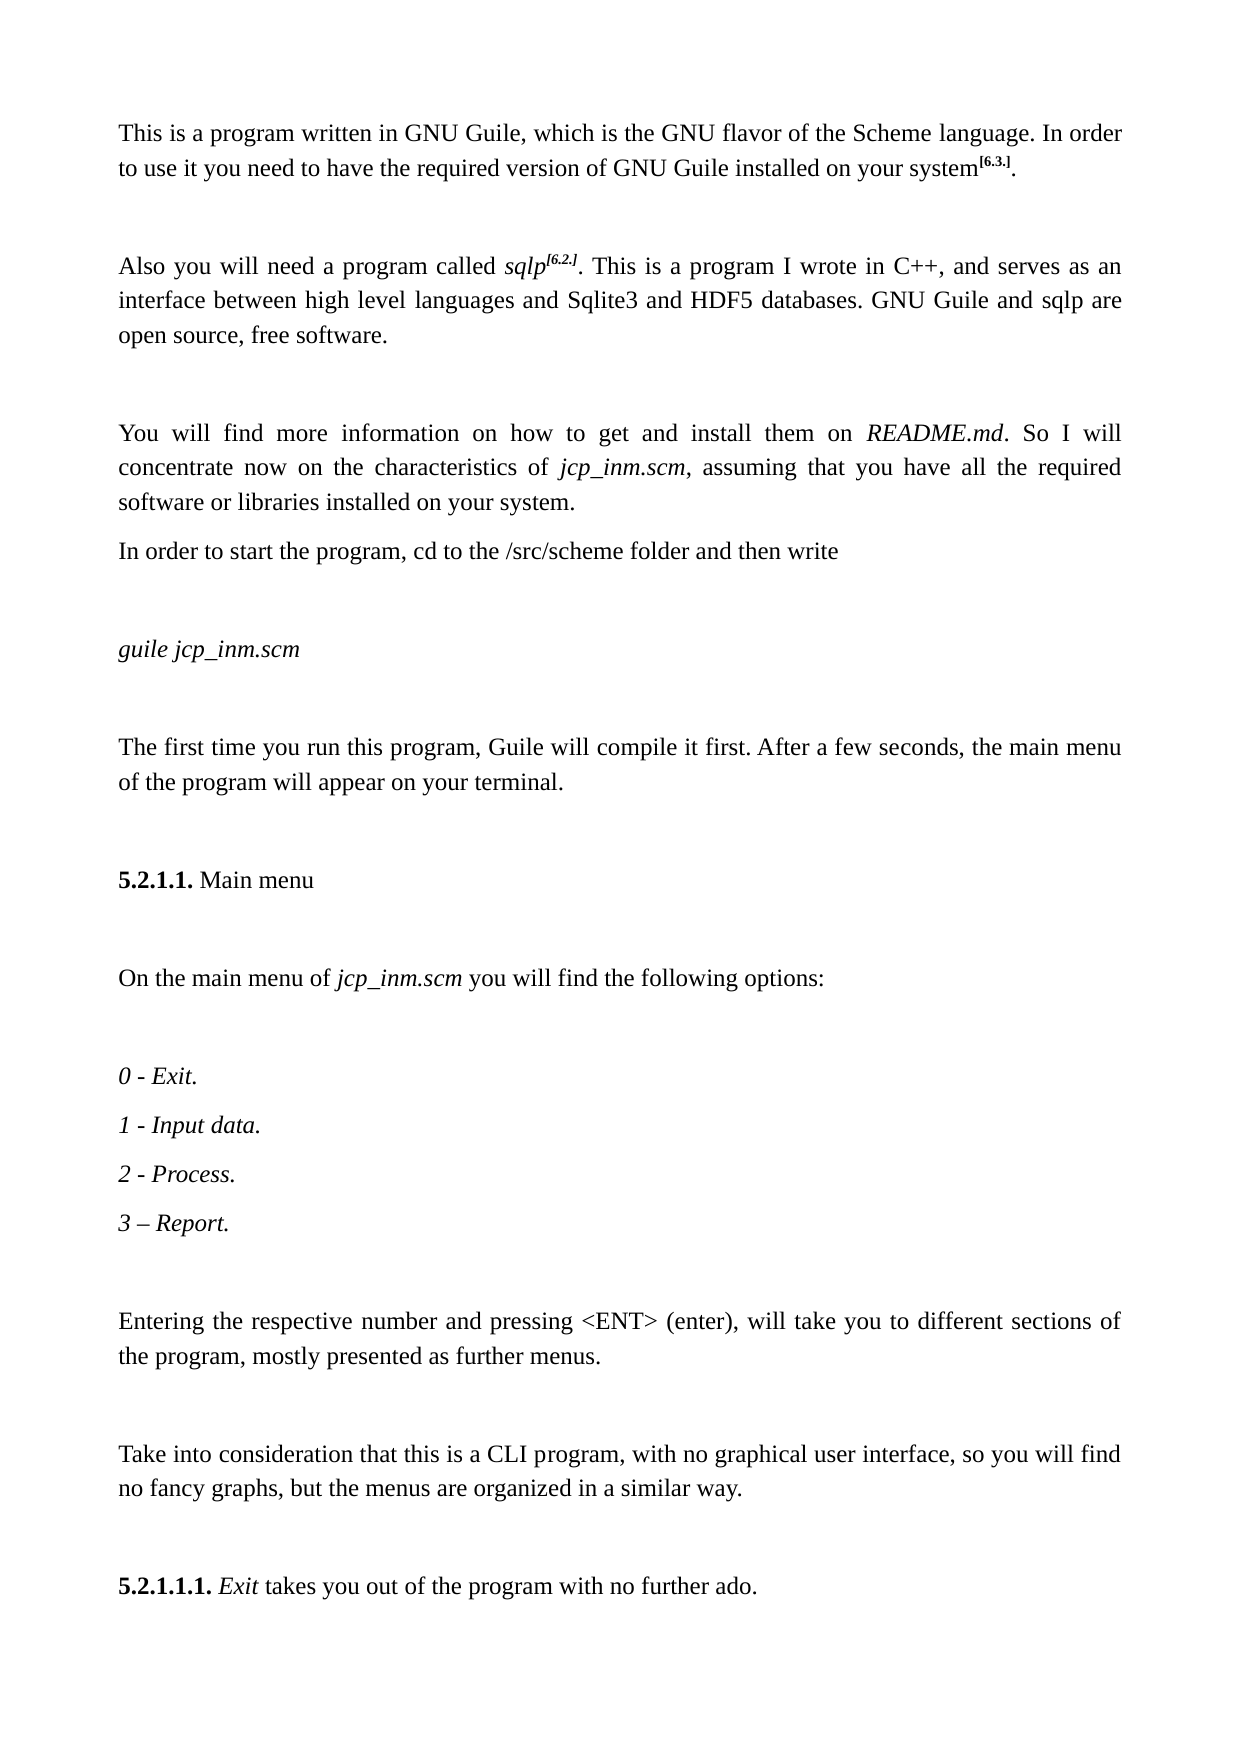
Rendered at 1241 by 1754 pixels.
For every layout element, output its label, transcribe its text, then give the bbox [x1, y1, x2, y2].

text 1 - Input data. [118, 1110, 1122, 1139]
text 5.2.1.1.1. Exit takes you out of the program with no further ado. [118, 1571, 1122, 1600]
text Entering the respective number and pressing <ENT> (enter), will take you to different sections of the program, mostly presented as further menus. [118, 1306, 1122, 1369]
text In order to start the program, cd to the /src/scheme folder and then write [118, 536, 1122, 564]
text 3 – Report. [118, 1208, 1122, 1237]
text 5.2.1.1. Main menu [118, 865, 1122, 893]
text You will find more information on how to get and install them on README.md. So I will concentrate now on the characteristics of jcp_inm.scm, assuming that you have all the required software or libraries installed on your system. [118, 418, 1122, 516]
text 2 - Process. [118, 1159, 1122, 1188]
text guile jcp_inm.scm [118, 634, 1122, 663]
text This is a program written in GNU Guile, which is the GNU flavor of the Scheme language. In order to use it you need to have the required version of GNU Guile installed on your system[6.3.]. [118, 118, 1122, 181]
text The first time you run this program, Guile will compile it first. After a few seconds, the main menu of the program will appear on your terminal. [118, 732, 1122, 795]
text Also you will need a program called sqlp[6.2.]. This is a program I wrote in C++, and serves as an interface between high level languages and Sqlite3 and HDF5 databases. GNU Guile and sqlp are open source, free software. [118, 251, 1122, 348]
text Take into consideration that this is a CLI program, with no graphical user interface, so you will find no fancy graphs, but the menus are organized in a similar way. [118, 1439, 1122, 1502]
text On the main menu of jcp_inm.scm you will find the following options: [118, 963, 1122, 992]
text 0 - Exit. [118, 1061, 1122, 1090]
